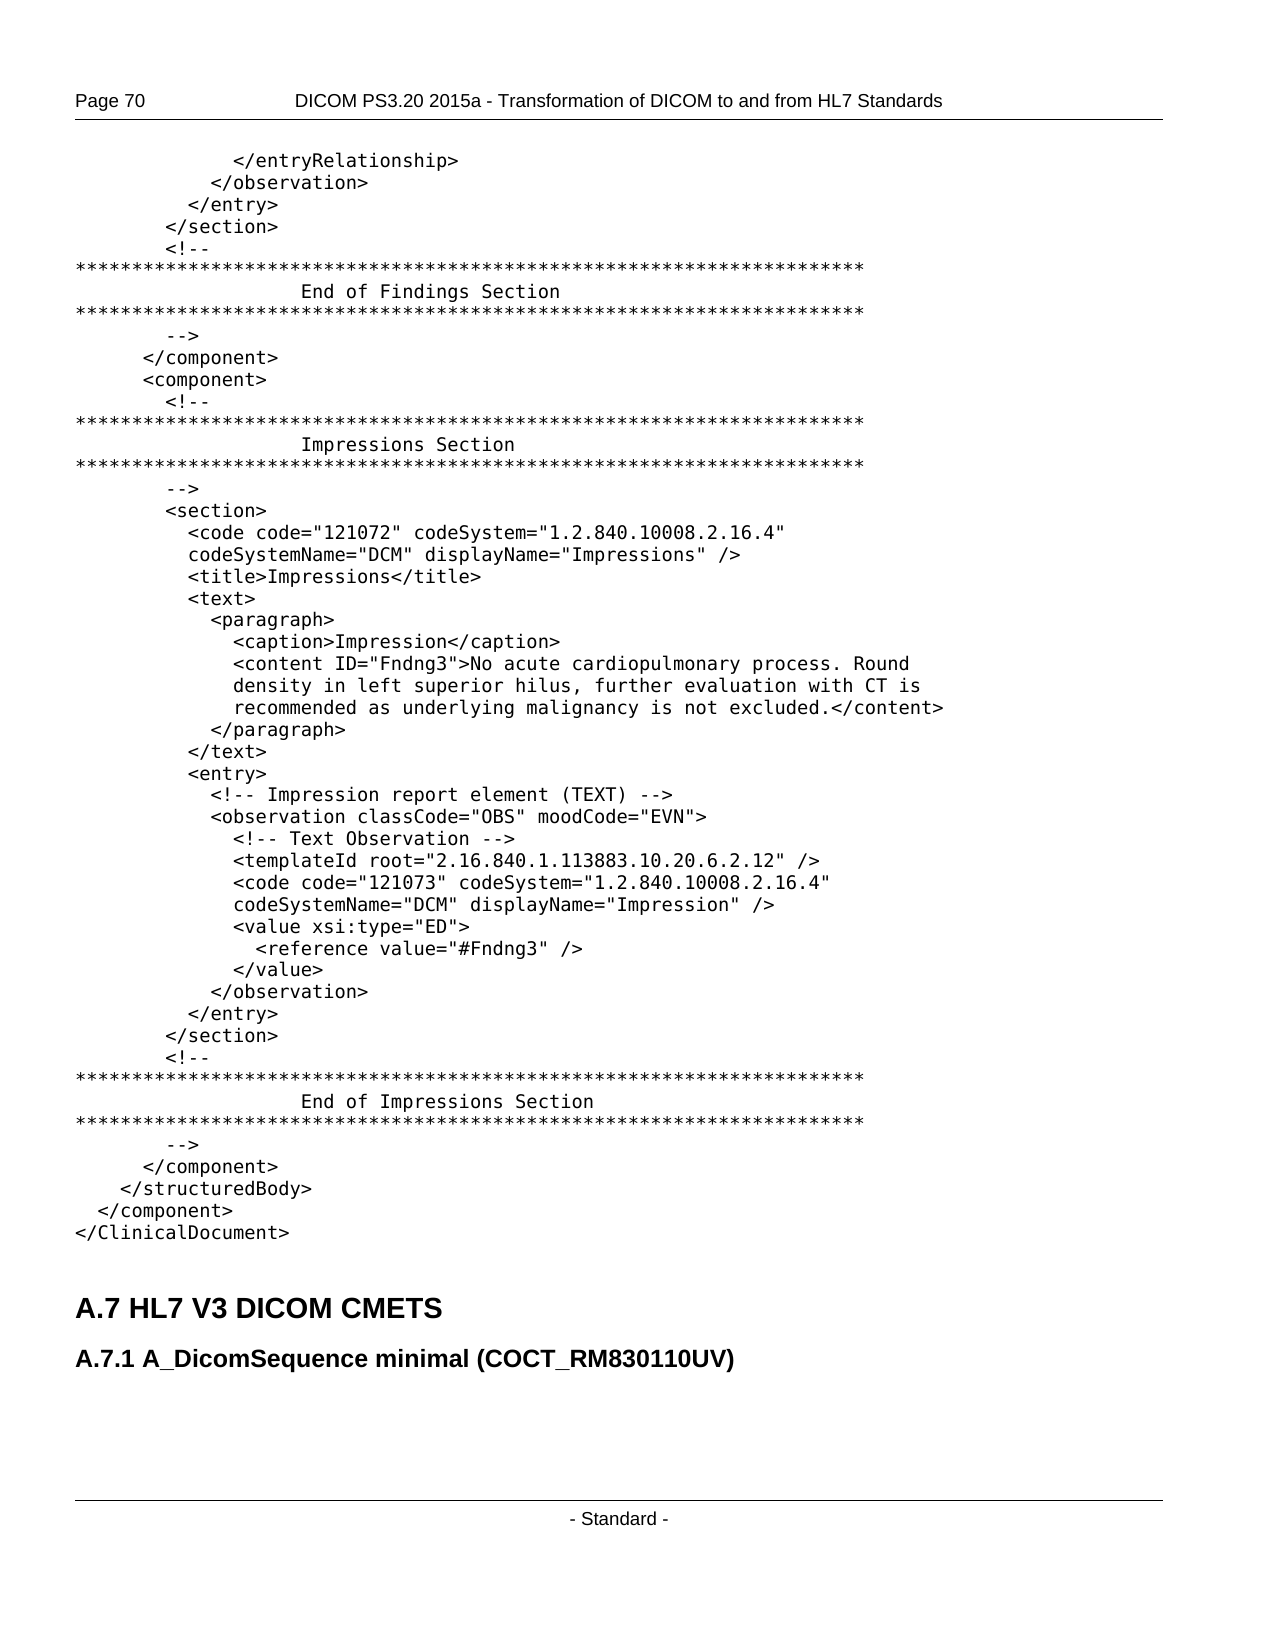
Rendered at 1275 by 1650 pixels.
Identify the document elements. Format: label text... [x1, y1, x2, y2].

text A.7.1 A_DicomSequence minimal (COCT_RM830110UV) [75, 1343, 1162, 1372]
text </entryRelationship> </observation> </entry> </section> <!-- ********************************************************************** End of Findings Section ********************************************************************** --> </component> <component> <!-- ********************************************************************** Impressions Section ********************************************************************** --> <section> <code code="121072" codeSystem="1.2.840.10008.2.16.4" codeSystemName="DCM" displayName="Impressions" /> <title>Impressions</title> <text> <paragraph> <caption>Impression</caption> <content ID="Fndng3">No acute cardiopulmonary process. Round density in left superior hilus, further evaluation with CT is recommended as underlying malignancy is not excluded.</content> </paragraph> </text> <entry> <!-- Impression report element (TEXT) --> <observation classCode="OBS" moodCode="EVN"> <!-- Text Observation --> <templateId root="2.16.840.1.113883.10.20.6.2.12" /> <code code="121073" codeSystem="1.2.840.10008.2.16.4" codeSystemName="DCM" displayName="Impression" /> <value xsi:type="ED"> <reference value="#Fndng3" /> </value> </observation> </entry> </section> <!-- ********************************************************************** End of Impressions Section ********************************************************************** --> </component> </structuredBody> </component> </ClinicalDocument> [75, 150, 1162, 1272]
text A.7 HL7 V3 DICOM CMETS [75, 1291, 1162, 1325]
